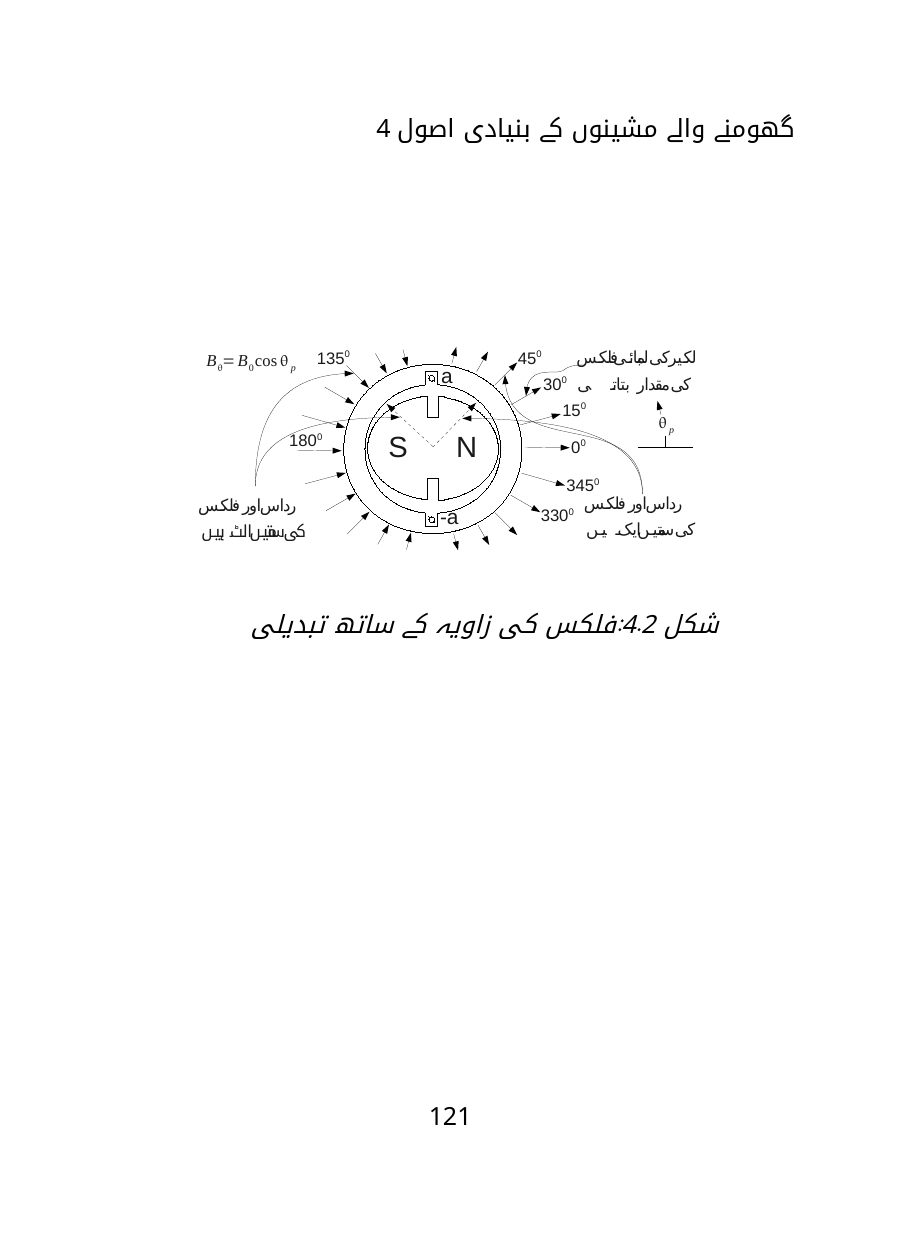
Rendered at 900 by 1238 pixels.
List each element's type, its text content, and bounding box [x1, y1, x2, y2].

text شکل 4.2:فلکس کی زاویہ کے ساتھ تبدیلی [182, 288, 718, 649]
